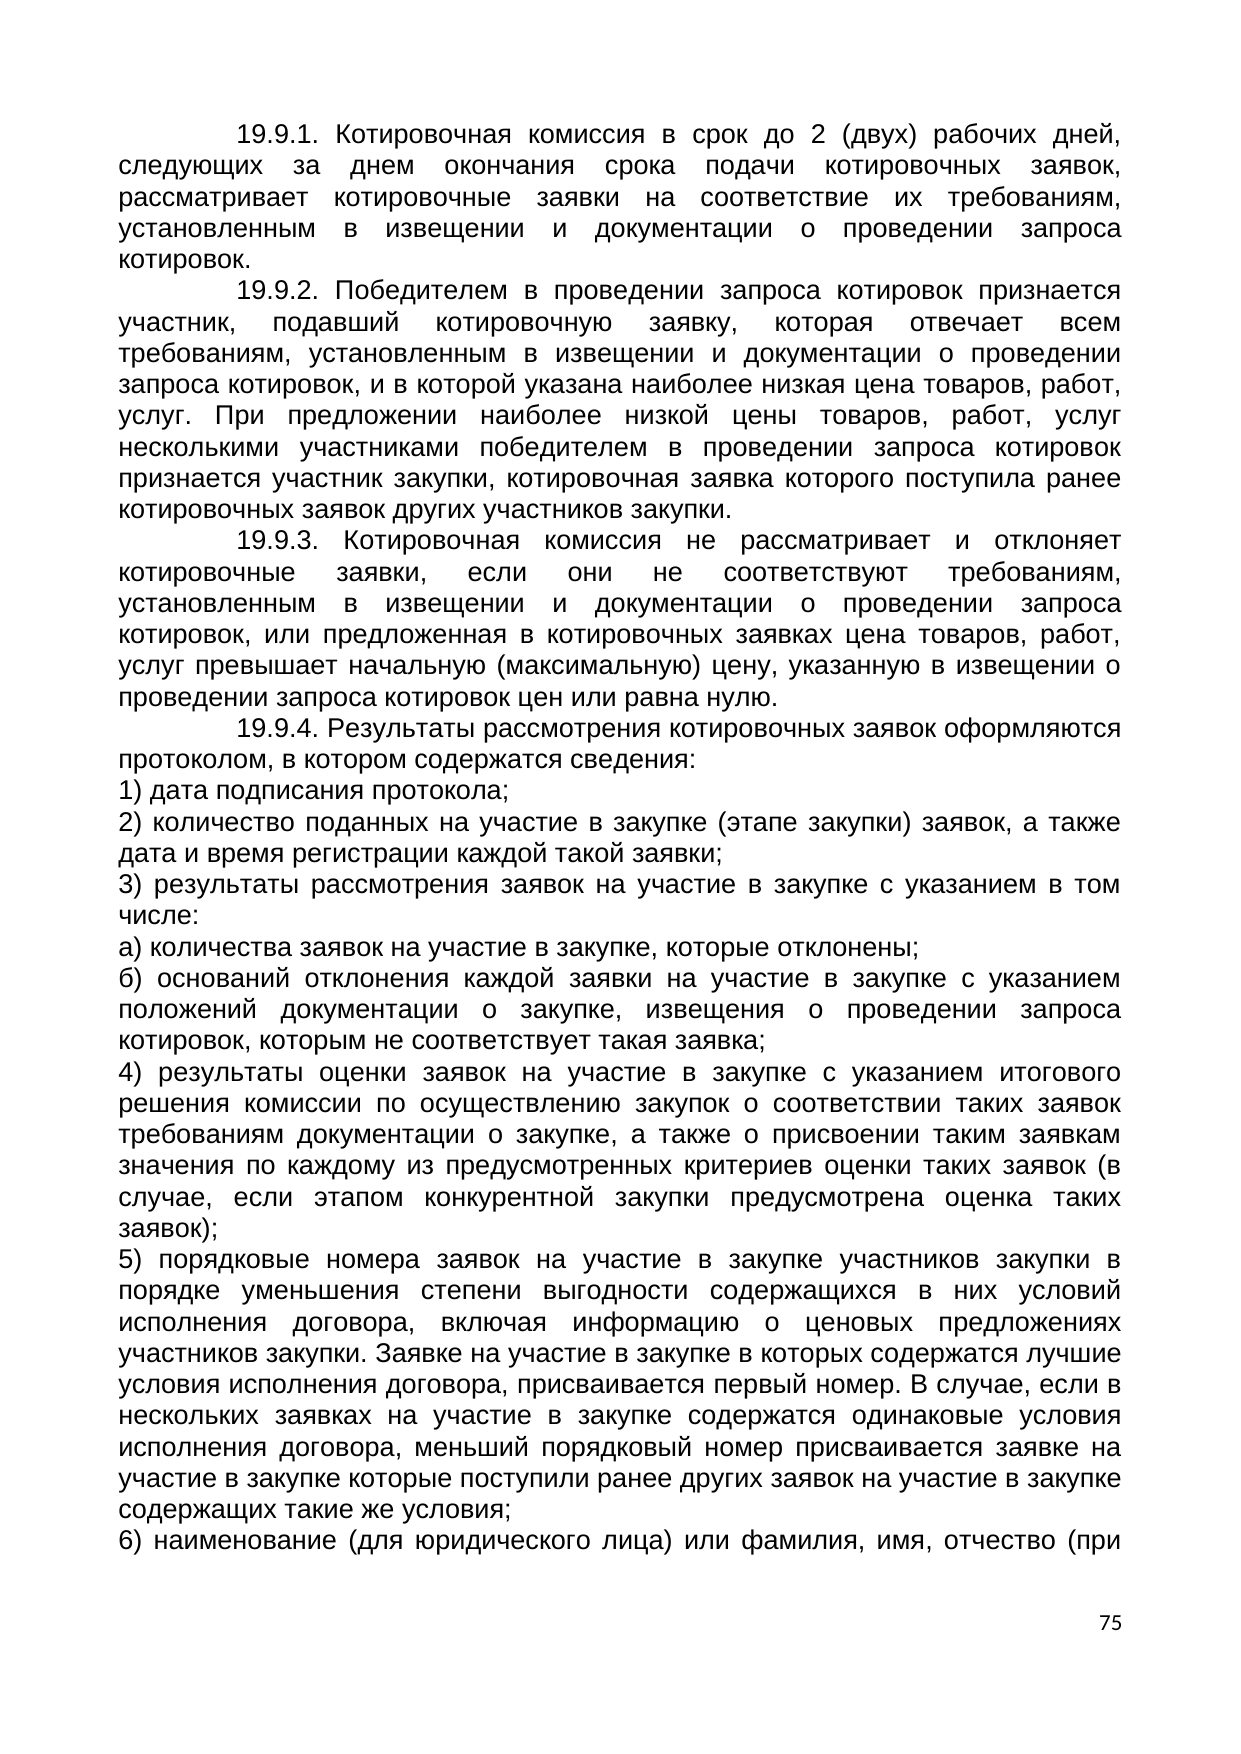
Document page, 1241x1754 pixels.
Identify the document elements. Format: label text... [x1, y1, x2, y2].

text 1) дата подписания протокола; [118, 774, 1122, 806]
text а) количества заявок на участие в закупке, которые отклонены; [118, 931, 1122, 962]
text 19.9.2. Победителем в проведении запроса котировок признается участник, подавший котировочную заявку, которая отвечает всем требованиям, установленным в извещении и документации о проведении запроса котировок, и в которой указана наиболее низкая цена товаров, работ, услуг. При предложении наиболее низкой цены товаров, работ, услуг несколькими участниками победителем в проведении запроса котировок признается участник закупки, котировочная заявка которого поступила ранее котировочных заявок других участников закупки. [118, 274, 1122, 524]
text 6) наименование (для юридического лица) или фамилия, имя, отчество (при [118, 1524, 1122, 1556]
text 19.9.1. Котировочная комиссия в срок до 2 (двух) рабочих дней, следующих за днем окончания срока подачи котировочных заявок, рассматривает котировочные заявки на соответствие их требованиям, установленным в извещении и документации о проведении запроса котировок. [118, 118, 1122, 274]
text 19.9.4. Результаты рассмотрения котировочных заявок оформляются протоколом, в котором содержатся сведения: [118, 712, 1122, 774]
text 19.9.3. Котировочная комиссия не рассматривает и отклоняет котировочные заявки, если они не соответствуют требованиям, установленным в извещении и документации о проведении запроса котировок, или предложенная в котировочных заявках цена товаров, работ, услуг превышает начальную (максимальную) цену, указанную в извещении о проведении запроса котировок цен или равна нулю. [118, 524, 1122, 712]
text 5) порядковые номера заявок на участие в закупке участников закупки в порядке уменьшения степени выгодности содержащихся в них условий исполнения договора, включая информацию о ценовых предложениях участников закупки. Заявке на участие в закупке в которых содержатся лучшие условия исполнения договора, присваивается первый номер. В случае, если в нескольких заявках на участие в закупке содержатся одинаковые условия исполнения договора, меньший порядковый номер присваивается заявке на участие в закупке которые поступили ранее других заявок на участие в закупке содержащих такие же условия; [118, 1243, 1122, 1524]
text 2) количество поданных на участие в закупке (этапе закупки) заявок, а также дата и время регистрации каждой такой заявки; [118, 806, 1122, 868]
text 3) результаты рассмотрения заявок на участие в закупке с указанием в том числе: [118, 868, 1122, 931]
text 4) результаты оценки заявок на участие в закупке с указанием итогового решения комиссии по осуществлению закупок о соответствии таких заявок требованиям документации о закупке, а также о присвоении таким заявкам значения по каждому из предусмотренных критериев оценки таких заявок (в случае, если этапом конкурентной закупки предусмотрена оценка таких заявок); [118, 1056, 1122, 1243]
text б) оснований отклонения каждой заявки на участие в закупке с указанием положений документации о закупке, извещения о проведении запроса котировок, которым не соответствует такая заявка; [118, 962, 1122, 1056]
